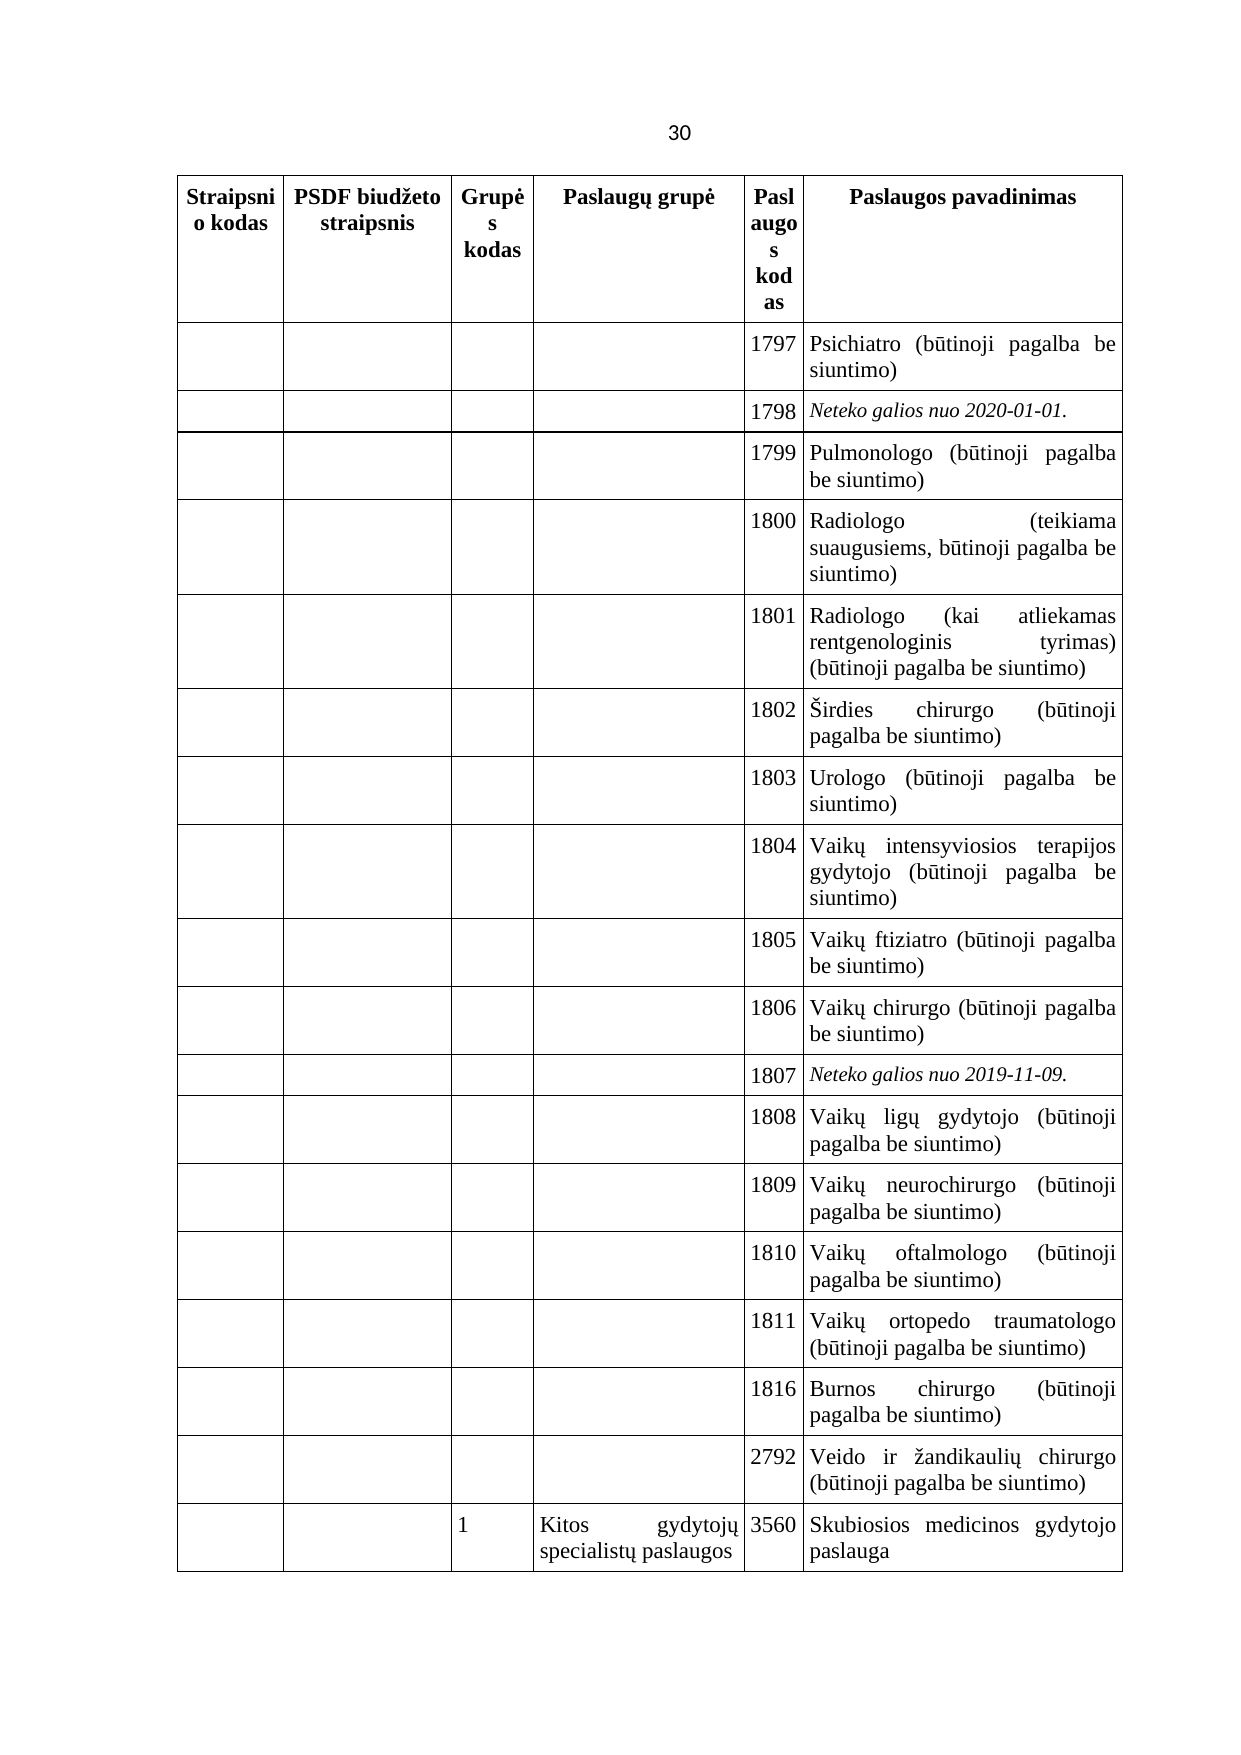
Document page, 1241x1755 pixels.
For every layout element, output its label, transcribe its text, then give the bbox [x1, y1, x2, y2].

table_header Paslaugos kodas [745, 176, 803, 322]
table_cell 1808 [745, 1096, 803, 1163]
table_cell [534, 1368, 744, 1435]
table_cell [178, 987, 283, 1054]
table_cell Širdies chirurgo (būtinoji pagalba be siuntimo) [804, 689, 1122, 756]
table_cell [284, 323, 451, 390]
table_cell [284, 595, 451, 688]
table_cell Vaikų intensyviosios terapijos gydytojo (būtinoji pagalba be siuntimo) [804, 825, 1122, 918]
table_cell [178, 1368, 283, 1435]
table_cell [534, 391, 744, 431]
table_cell Vaikų ortopedo traumatologo (būtinoji pagalba be siuntimo) [804, 1300, 1122, 1367]
table_cell [452, 757, 533, 824]
table_cell Kitos gydytojų specialistų paslaugos [534, 1504, 744, 1571]
table_cell [452, 391, 533, 431]
table_cell [178, 1300, 283, 1367]
table_cell Skubiosios medicinos gydytojo paslauga [804, 1504, 1122, 1571]
table_cell [534, 323, 744, 390]
table_cell 2792 [745, 1436, 803, 1503]
table_cell 1802 [745, 689, 803, 756]
table_header Grupės kodas [452, 176, 533, 322]
table_cell 1803 [745, 757, 803, 824]
table_cell [534, 919, 744, 986]
table_cell [534, 500, 744, 593]
table_cell [284, 987, 451, 1054]
table_cell [534, 1300, 744, 1367]
table_cell 1807 [745, 1055, 803, 1095]
table_cell [452, 1164, 533, 1231]
table_cell [178, 433, 283, 499]
table_cell 1799 [745, 433, 803, 499]
table_cell Urologo (būtinoji pagalba be siuntimo) [804, 757, 1122, 824]
table_cell [178, 595, 283, 688]
table_cell [534, 595, 744, 688]
table_cell [178, 1232, 283, 1299]
table_cell [452, 987, 533, 1054]
table_cell [452, 1096, 533, 1163]
table_cell [284, 1368, 451, 1435]
table_cell [178, 1436, 283, 1503]
table_cell [178, 825, 283, 918]
table_cell [534, 1436, 744, 1503]
table_cell [534, 757, 744, 824]
table_cell [452, 595, 533, 688]
table_cell Vaikų oftalmologo (būtinoji pagalba be siuntimo) [804, 1232, 1122, 1299]
table_cell Pulmonologo (būtinoji pagalba be siuntimo) [804, 433, 1122, 499]
table_cell [178, 323, 283, 390]
table_cell Vaikų chirurgo (būtinoji pagalba be siuntimo) [804, 987, 1122, 1054]
table_header Straipsnio kodas [178, 176, 283, 322]
table_cell [534, 433, 744, 499]
table_cell 1816 [745, 1368, 803, 1435]
table_cell Veido ir žandikaulių chirurgo (būtinoji pagalba be siuntimo) [804, 1436, 1122, 1503]
table_cell [284, 1232, 451, 1299]
table_cell [452, 1055, 533, 1095]
table_cell [452, 1368, 533, 1435]
table_cell [534, 1096, 744, 1163]
table_cell [284, 825, 451, 918]
table_cell 1800 [745, 500, 803, 593]
table_cell 1811 [745, 1300, 803, 1367]
table_cell [534, 825, 744, 918]
table_cell [178, 919, 283, 986]
table_cell 1805 [745, 919, 803, 986]
table_cell [452, 323, 533, 390]
table_cell Vaikų ftiziatro (būtinoji pagalba be siuntimo) [804, 919, 1122, 986]
table_cell [452, 825, 533, 918]
table_cell 1809 [745, 1164, 803, 1231]
table_cell 1806 [745, 987, 803, 1054]
table_cell 1804 [745, 825, 803, 918]
table_cell [178, 1164, 283, 1231]
table_cell [178, 1504, 283, 1571]
table_cell 1 [452, 1504, 533, 1571]
table_cell [284, 919, 451, 986]
table_header PSDF biudžeto straipsnis [284, 176, 451, 322]
table_cell Psichiatro (būtinoji pagalba be siuntimo) [804, 323, 1122, 390]
table_cell [284, 1300, 451, 1367]
table_cell [284, 500, 451, 593]
table_cell Neteko galios nuo 2020-01-01. [804, 391, 1122, 431]
table_cell [178, 689, 283, 756]
table_cell [178, 1055, 283, 1095]
table_cell [284, 757, 451, 824]
table_cell 1797 [745, 323, 803, 390]
table_header Paslaugų grupė [534, 176, 744, 322]
table_cell [284, 1504, 451, 1571]
table_cell [534, 1232, 744, 1299]
table_cell Radiologo (kai atliekamas rentgenologinis tyrimas) (būtinoji pagalba be siuntimo) [804, 595, 1122, 688]
table_header Paslaugos pavadinimas [804, 176, 1122, 322]
table_cell [178, 391, 283, 431]
table_cell 1798 [745, 391, 803, 431]
table_cell Vaikų neurochirurgo (būtinoji pagalba be siuntimo) [804, 1164, 1122, 1231]
table_cell [452, 689, 533, 756]
table_cell [452, 1436, 533, 1503]
table_cell [452, 433, 533, 499]
table_cell [284, 433, 451, 499]
table_cell [534, 1055, 744, 1095]
table_cell [284, 1164, 451, 1231]
table_cell [452, 919, 533, 986]
table_cell [284, 1096, 451, 1163]
table_cell [284, 1055, 451, 1095]
table_cell Neteko galios nuo 2019-11-09. [804, 1055, 1122, 1095]
table_cell [178, 1096, 283, 1163]
table_cell [452, 1232, 533, 1299]
table_cell 1801 [745, 595, 803, 688]
table_cell Burnos chirurgo (būtinoji pagalba be siuntimo) [804, 1368, 1122, 1435]
table_cell [178, 757, 283, 824]
table_cell 1810 [745, 1232, 803, 1299]
table_cell [534, 987, 744, 1054]
table_cell [452, 1300, 533, 1367]
table_cell [452, 500, 533, 593]
table_cell Vaikų ligų gydytojo (būtinoji pagalba be siuntimo) [804, 1096, 1122, 1163]
table_cell Radiologo (teikiama suaugusiems, būtinoji pagalba be siuntimo) [804, 500, 1122, 593]
table_cell [178, 500, 283, 593]
table_cell [534, 689, 744, 756]
table_cell [284, 689, 451, 756]
table_cell [284, 1436, 451, 1503]
table_cell [284, 391, 451, 431]
table_cell [534, 1164, 744, 1231]
table_cell 3560 [745, 1504, 803, 1571]
